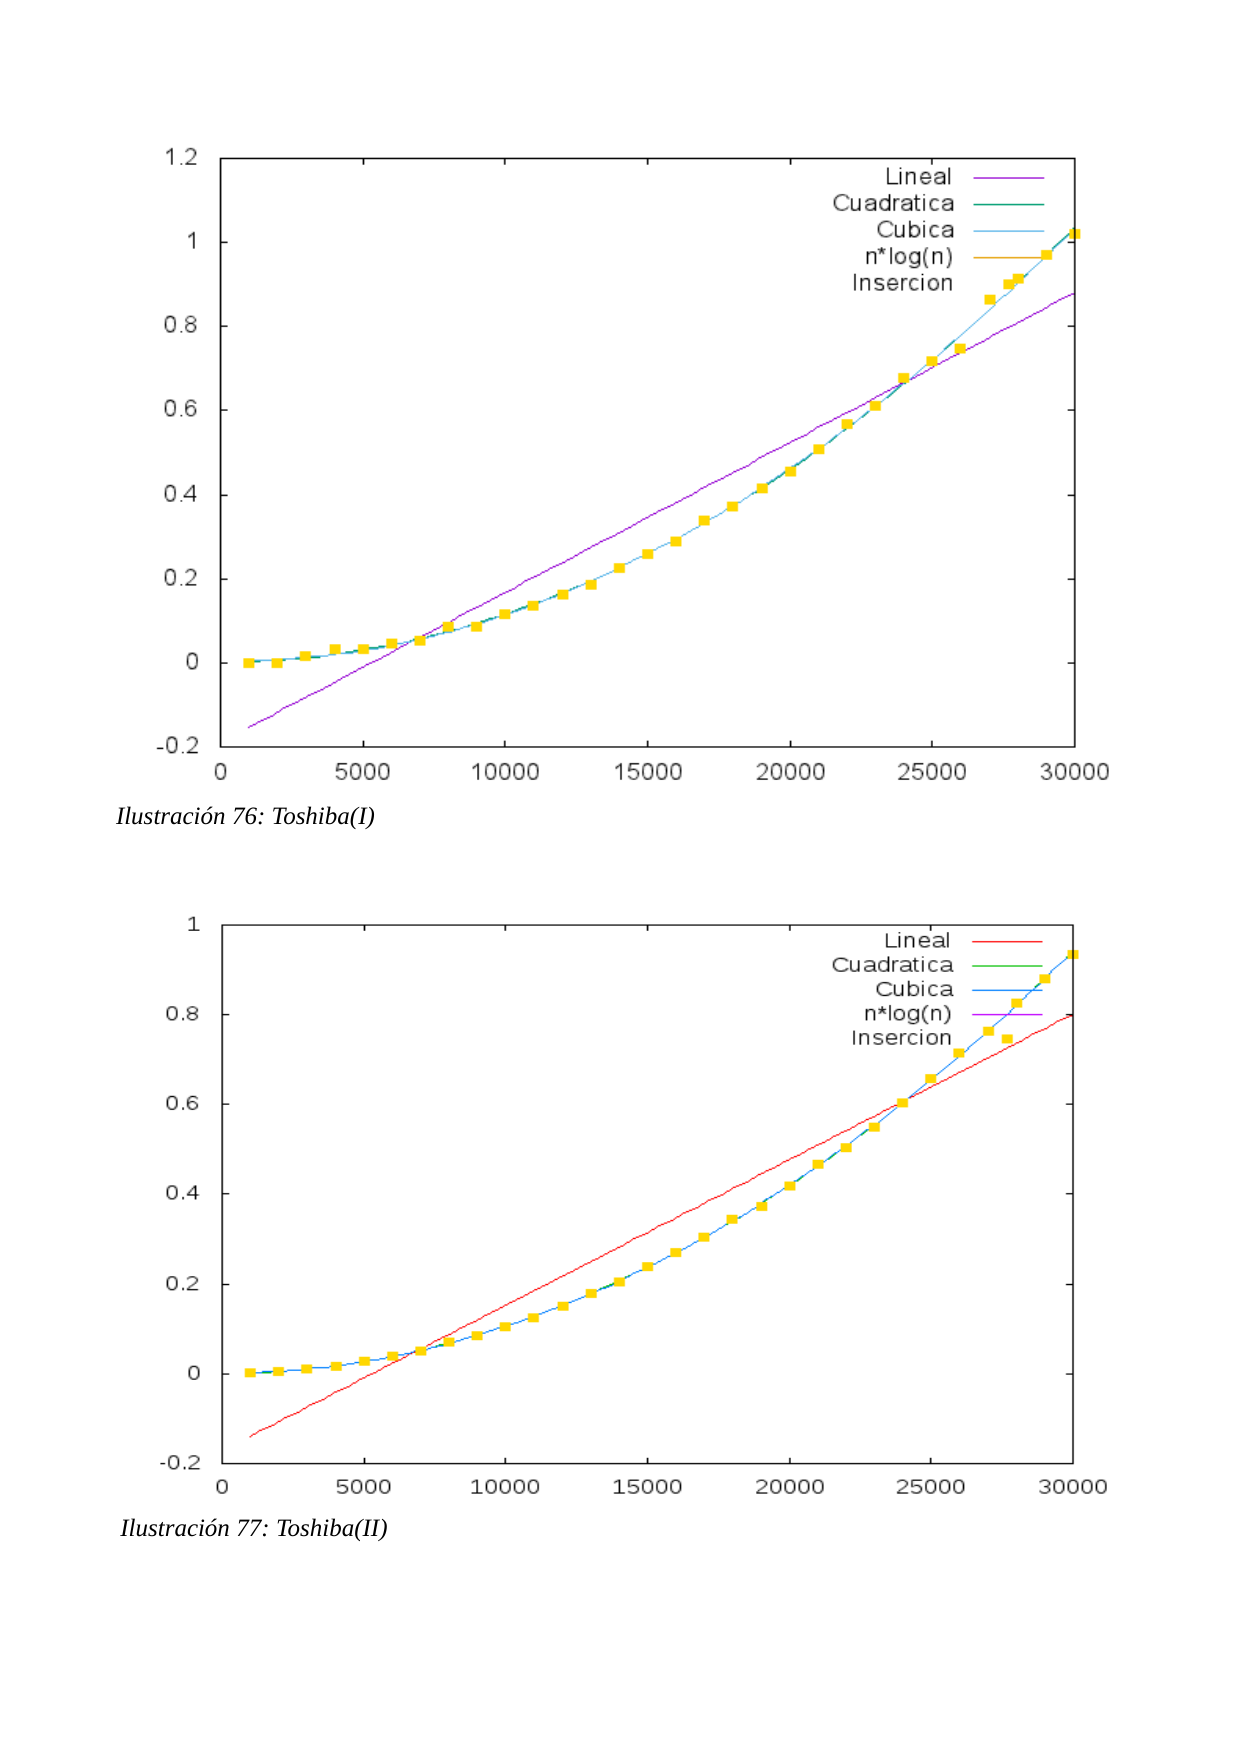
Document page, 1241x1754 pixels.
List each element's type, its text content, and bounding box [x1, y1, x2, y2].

picture [118, 130, 1123, 801]
text Ilustración 77: Toshiba(II) [120, 1513, 1120, 1542]
text Ilustración 76: Toshiba(I) [116, 801, 1124, 829]
picture [120, 899, 1121, 1513]
